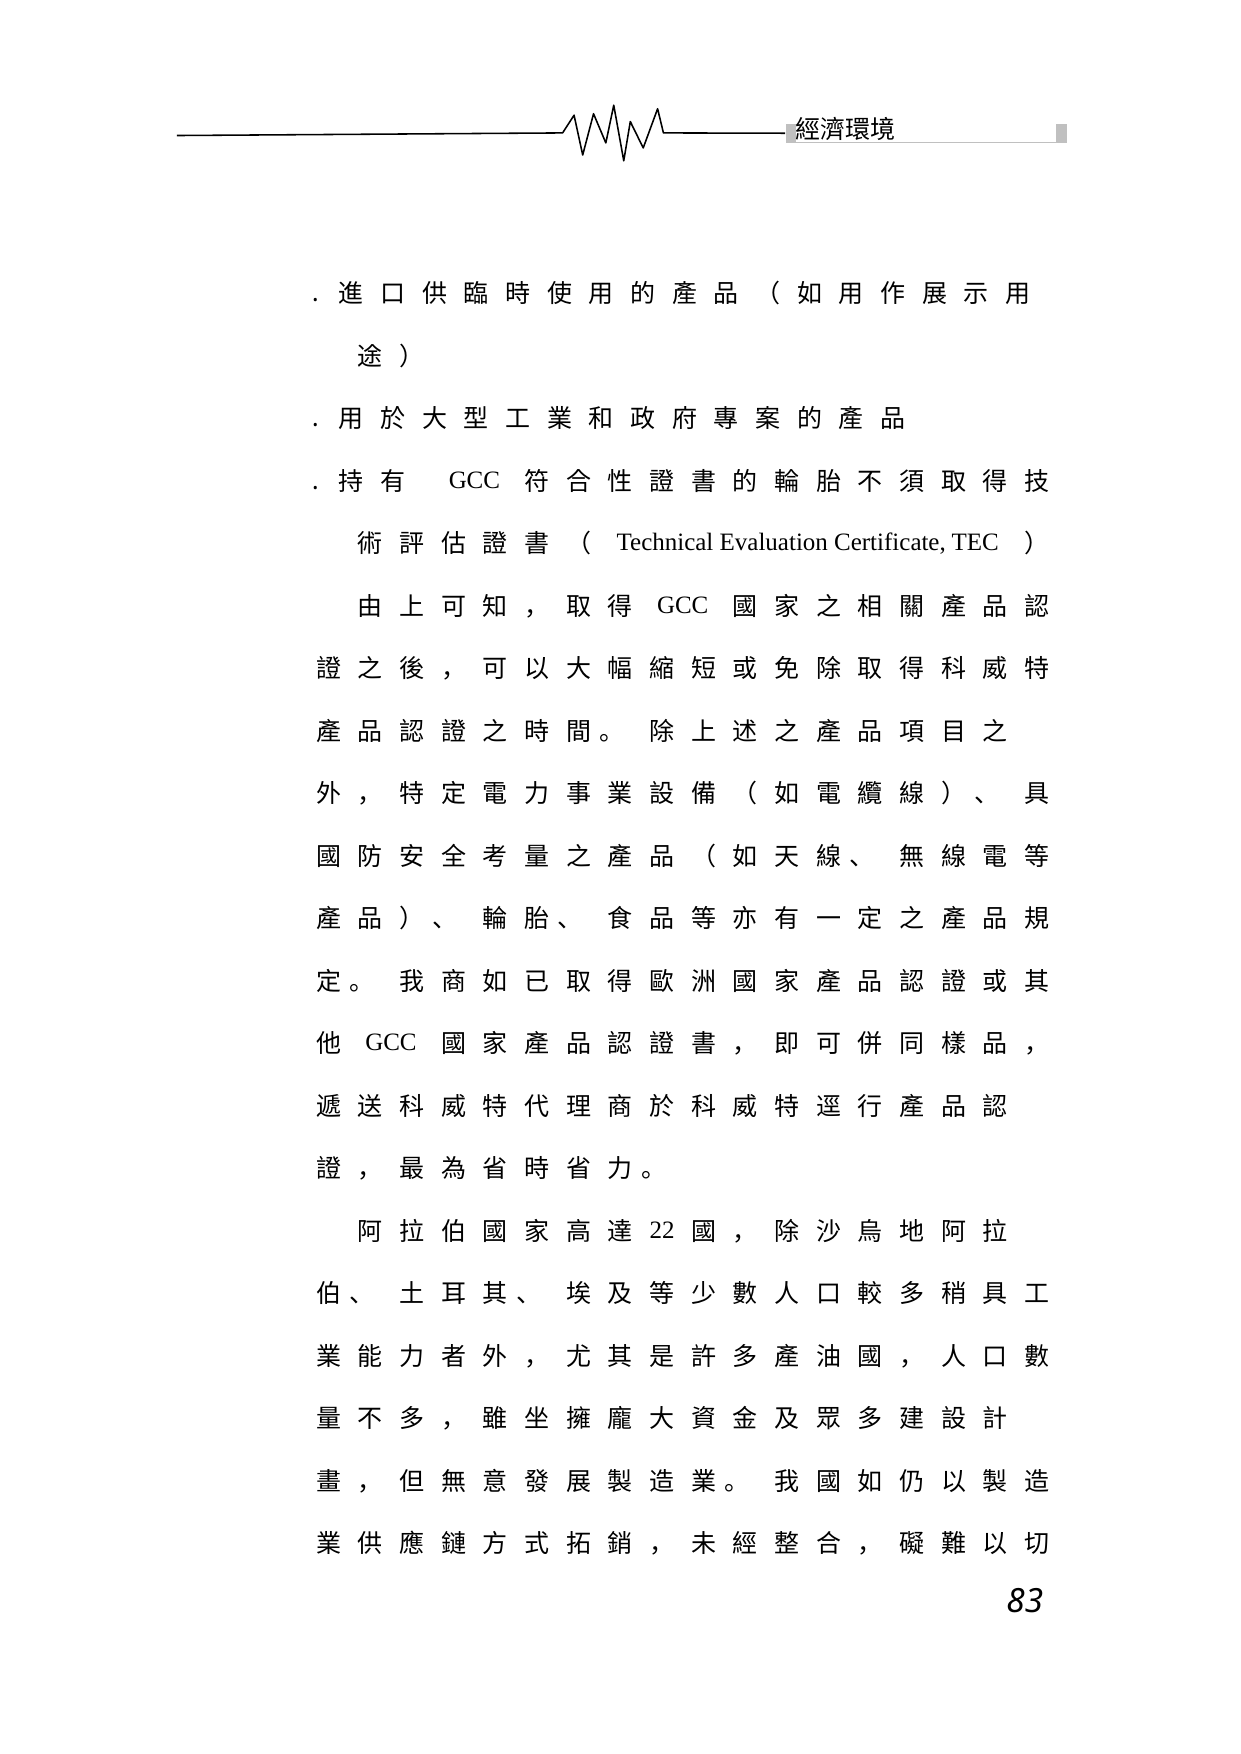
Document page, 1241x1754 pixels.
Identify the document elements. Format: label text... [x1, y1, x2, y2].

text ․ 用於大型工業和政府專案的產品 [281, 375, 1058, 438]
text ․ 持有GCC符合性證書的輪胎不須取得技術評估證書（Technical Evaluation Certificate, TEC） [281, 438, 1058, 563]
text ․ 進口供臨時使用的產品（如用作展示用途） [281, 250, 1058, 375]
text 阿拉伯國家高達22國，除沙烏地阿拉伯、土耳其、埃及等少數人口較多稍具工業能力者外，尤其是許多產油國，人口數量不多，雖坐擁龐大資金及眾多建設計畫，但無意發展製造業。我國如仍以製造業供應鏈方式拓銷，未經整合，礙難以切 [281, 1188, 1058, 1563]
text 由上可知，取得GCC國家之相關產品認證之後，可以大幅縮短或免除取得科威特產品認證之時間。除上述之產品項目之外，特定電力事業設備（如電纜線）、具國防安全考量之產品（如天線、無線電等產品）、輪胎、食品等亦有一定之產品規定。我商如已取得歐洲國家產品認證或其他GCC國家產品認證書，即可併同樣品，遞送科威特代理商於科威特逕行產品認證，最為省時省力。 [281, 563, 1058, 1188]
